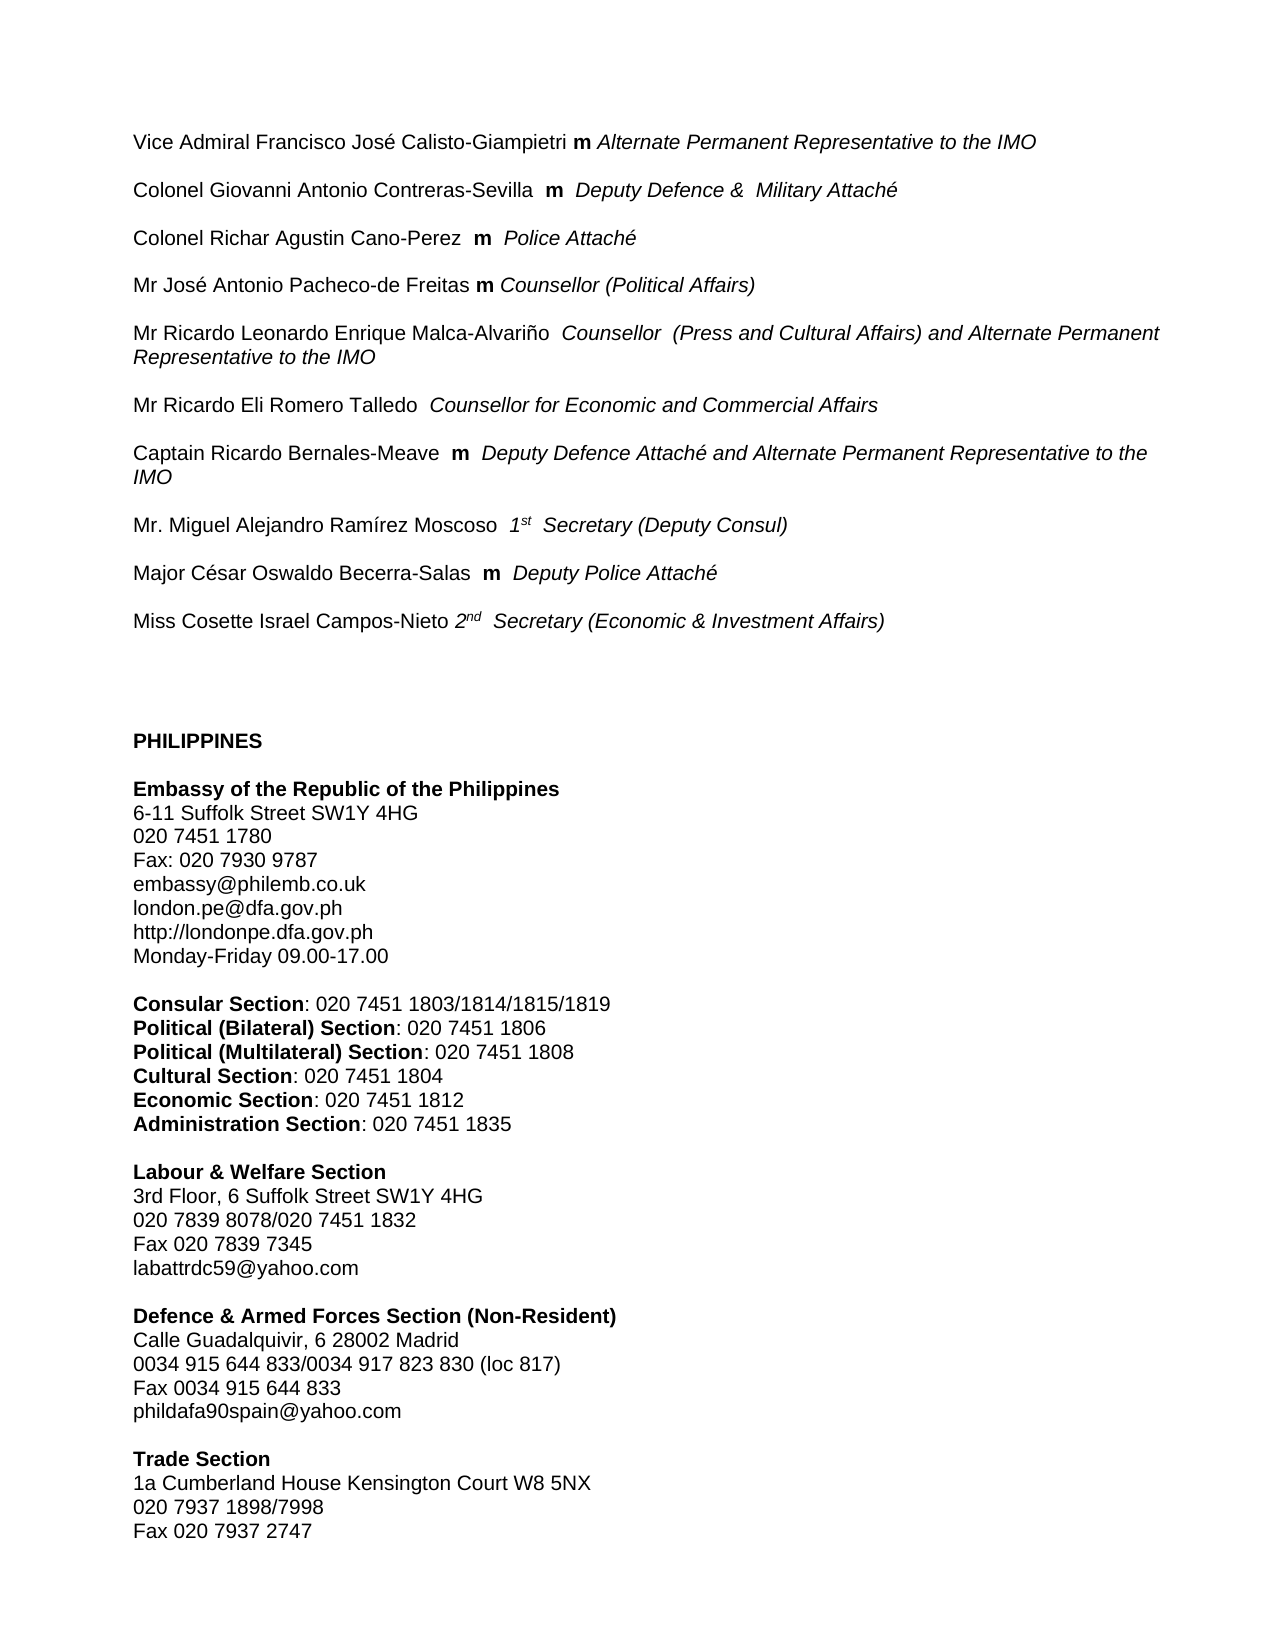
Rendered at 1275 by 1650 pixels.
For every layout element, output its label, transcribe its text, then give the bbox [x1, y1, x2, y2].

text 020 7839 8078/020 7451 1832 [133, 1208, 1181, 1232]
text http://londonpe.dfa.gov.ph [133, 920, 1181, 944]
text Labour & Welfare Section [133, 1160, 1181, 1184]
text embassy@philemb.co.uk [133, 872, 1181, 896]
text Fax 020 7937 2747 [133, 1519, 1181, 1543]
text Administration Section: 020 7451 1835 [133, 1112, 1181, 1136]
text Mr Ricardo Leonardo Enrique Malca-Alvariño Counsellor (Press and Cultural Affairs) and Alternate Permanent Representative to the IMO [133, 321, 1181, 369]
text 020 7937 1898/7998 [133, 1495, 1181, 1519]
text 3rd Floor, 6 Suffolk Street SW1Y 4HG [133, 1184, 1181, 1208]
text Colonel Richar Agustin Cano-Perez m Police Attaché [133, 225, 1181, 249]
text 020 7451 1780 [133, 824, 1181, 848]
text Economic Section: 020 7451 1812 [133, 1088, 1181, 1112]
text phildafa90spain@yahoo.com [133, 1399, 1181, 1423]
text Fax 020 7839 7345 [133, 1232, 1181, 1256]
text 6-11 Suffolk Street SW1Y 4HG [133, 800, 1181, 824]
text Cultural Section: 020 7451 1804 [133, 1064, 1181, 1088]
text Captain Ricardo Bernales-Meave m Deputy Defence Attaché and Alternate Permanent Representative to the IMO [133, 441, 1181, 489]
text Political (Multilateral) Section: 020 7451 1808 [133, 1040, 1181, 1064]
text Mr. Miguel Alejandro Ramírez Moscoso 1st Secretary (Deputy Consul) [133, 513, 1181, 537]
text Mr Ricardo Eli Romero Talledo Counsellor for Economic and Commercial Affairs [133, 393, 1181, 417]
text 0034 915 644 833/0034 917 823 830 (loc 817) [133, 1351, 1181, 1375]
text Major César Oswaldo Becerra-Salas m Deputy Police Attaché [133, 561, 1181, 585]
text Political (Bilateral) Section: 020 7451 1806 [133, 1016, 1181, 1040]
text Calle Guadalquivir, 6 28002 Madrid [133, 1327, 1181, 1351]
text london.pe@dfa.gov.ph [133, 896, 1181, 920]
text Trade Section [133, 1447, 1181, 1471]
text PHILIPPINES [133, 728, 1181, 752]
text Consular Section: 020 7451 1803/1814/1815/1819 [133, 992, 1181, 1016]
text 1a Cumberland House Kensington Court W8 5NX [133, 1471, 1181, 1495]
text Fax: 020 7930 9787 [133, 848, 1181, 872]
text Monday-Friday 09.00-17.00 [133, 944, 1181, 968]
text Miss Cosette Israel Campos-Nieto 2nd Secretary (Economic & Investment Affairs) [133, 609, 1181, 633]
text Vice Admiral Francisco José Calisto-Giampietri m Alternate Permanent Representative to the IMO [133, 129, 1181, 153]
text Embassy of the Republic of the Philippines [133, 776, 1181, 800]
text Fax 0034 915 644 833 [133, 1375, 1181, 1399]
text Colonel Giovanni Antonio Contreras-Sevilla m Deputy Defence & Military Attaché [133, 177, 1181, 201]
text Defence & Armed Forces Section (Non-Resident) [133, 1303, 1181, 1327]
text labattrdc59@yahoo.com [133, 1256, 1181, 1279]
text Mr José Antonio Pacheco-de Freitas m Counsellor (Political Affairs) [133, 273, 1181, 297]
